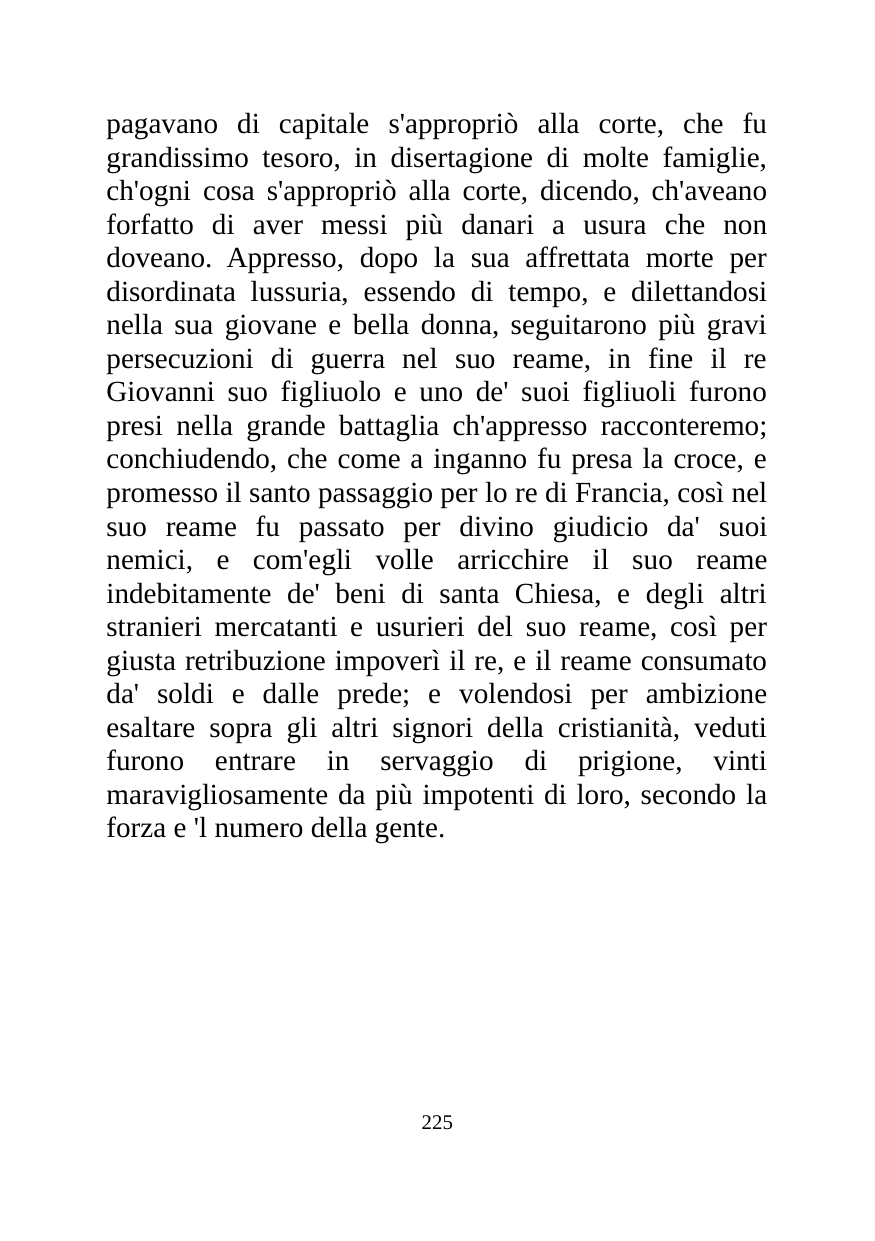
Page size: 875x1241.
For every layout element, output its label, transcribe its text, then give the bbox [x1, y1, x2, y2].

text pagavano di capitale s'appropriò alla corte, che fu grandissimo tesoro, in disertagione di molte famiglie, ch'ogni cosa s'appropriò alla corte, dicendo, ch'aveano forfatto di aver messi più danari a usura che non doveano. Appresso, dopo la sua affrettata morte per disordinata lussuria, essendo di tempo, e dilettandosi nella sua giovane e bella donna, seguitarono più gravi persecuzioni di guerra nel suo reame, in fine il re Giovanni suo figliuolo e uno de' suoi figliuoli furono presi nella grande battaglia ch'appresso racconteremo; conchiudendo, che come a inganno fu presa la croce, e promesso il santo passaggio per lo re di Francia, così nel suo reame fu passato per divino giudicio da' suoi nemici, e com'egli volle arricchire il suo reame indebitamente de' beni di santa Chiesa, e degli altri stranieri mercatanti e usurieri del suo reame, così per giusta retribuzione impoverì il re, e il reame consumato da' soldi e dalle prede; e volendosi per ambizione esaltare sopra gli altri signori della cristianità, veduti furono entrare in servaggio di prigione, vinti maravigliosamente da più impotenti di loro, secondo la forza e 'l numero della gente. [106, 106, 768, 844]
